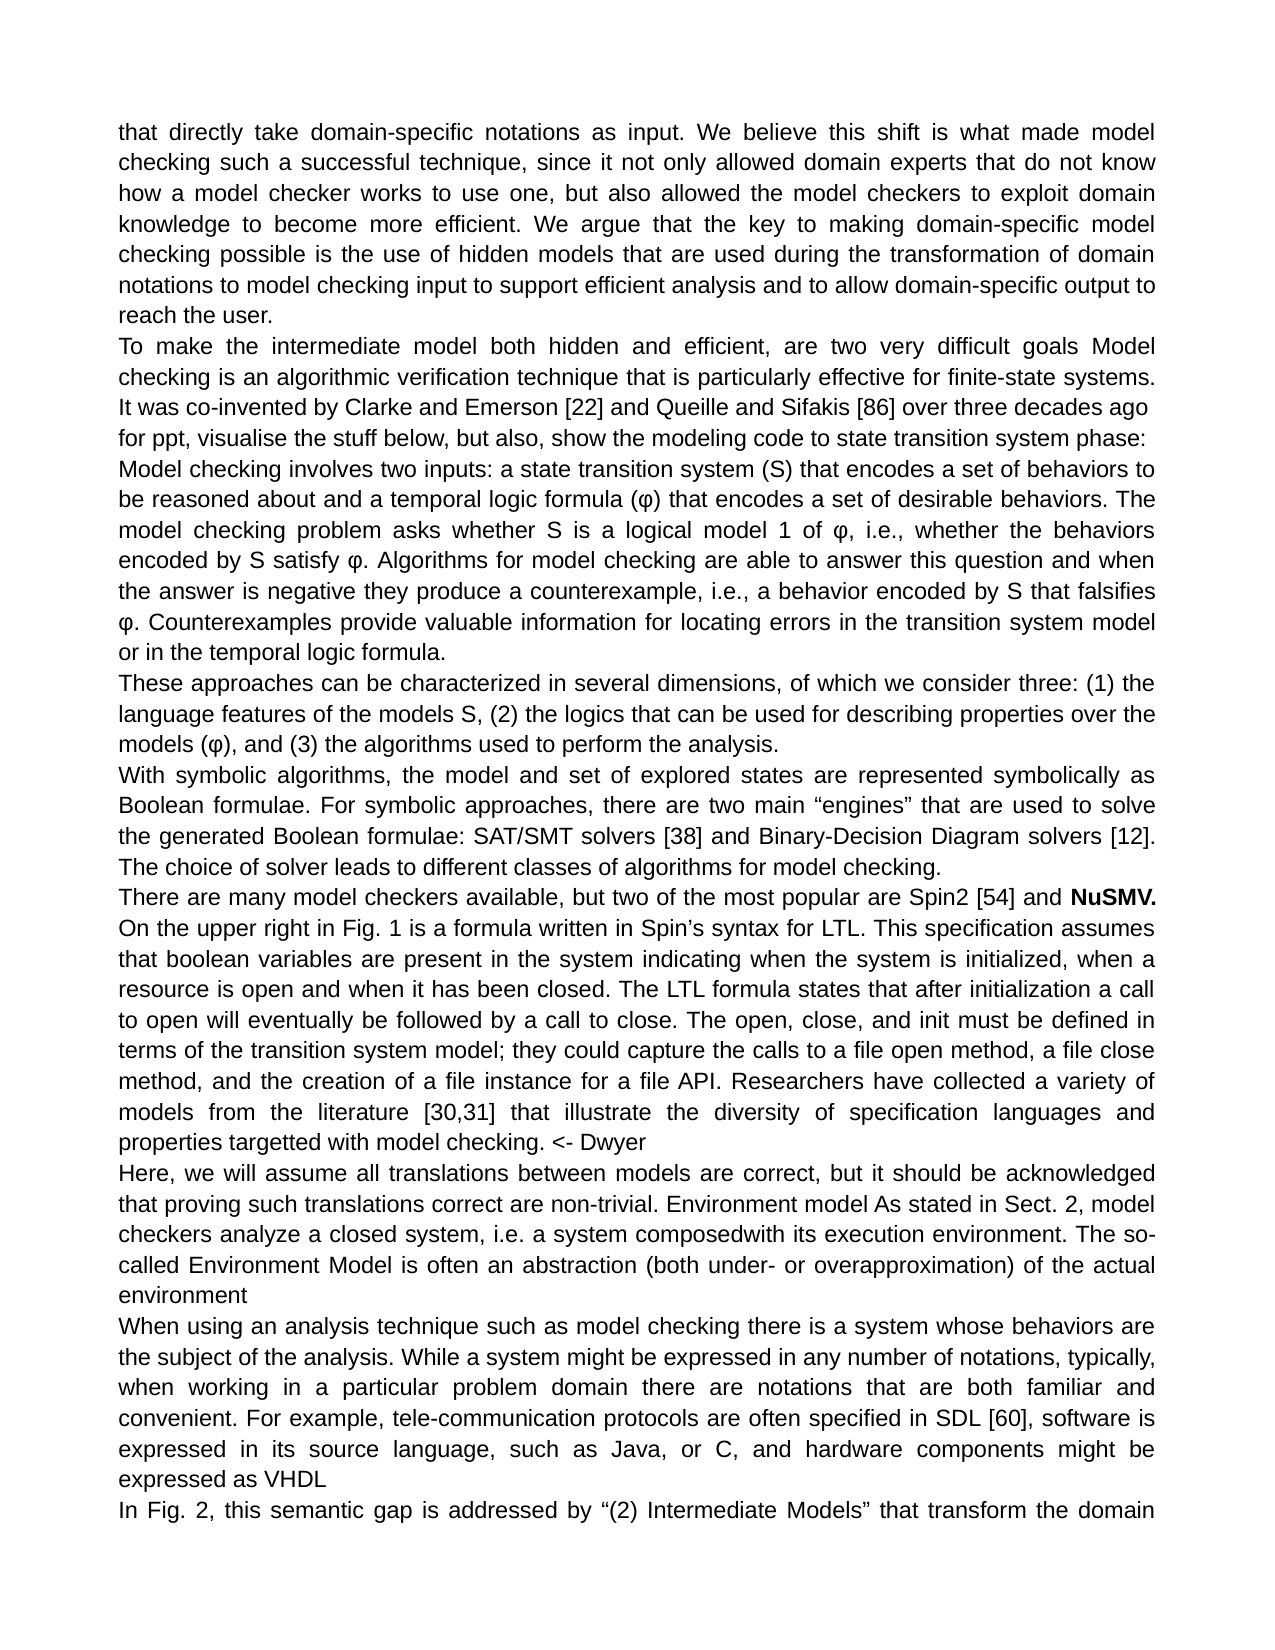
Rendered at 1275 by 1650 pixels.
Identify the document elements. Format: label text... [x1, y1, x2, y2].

text When using an analysis technique such as model checking there is a system whose behaviors are the subject of the analysis. While a system might be expressed in any number of notations, typically, when working in a particular problem domain there are notations that are both familiar and convenient. For example, tele-communication protocols are often specified in SDL [60], software is expressed in its source language, such as Java, or C, and hardware components might be expressed as VHDL [118, 1312, 1157, 1492]
text for ppt, visualise the stuff below, but also, show the modeling code to state transition system phase: [118, 424, 1157, 451]
text Here, we will assume all translations between models are correct, but it should be acknowledged that proving such translations correct are non-trivial. Environment model As stated in Sect. 2, model checkers analyze a closed system, i.e. a system composedwith its execution environment. The so-called Environment Model is often an abstraction (both under- or overapproximation) of the actual environment [118, 1159, 1157, 1309]
text To make the intermediate model both hidden and efficient, are two very difficult goals Model checking is an algorithmic verification technique that is particularly effective for finite-state systems. It was co-invented by Clarke and Emerson [22] and Queille and Sifakis [86] over three decades ago [118, 332, 1157, 421]
text With symbolic algorithms, the model and set of explored states are represented symbolically as Boolean formulae. For symbolic approaches, there are two main “engines” that are used to solve the generated Boolean formulae: SAT/SMT solvers [38] and Binary-Decision Diagram solvers [12]. The choice of solver leads to different classes of algorithms for model checking. [118, 761, 1157, 880]
text Model checking involves two inputs: a state transition system (S) that encodes a set of behaviors to be reasoned about and a temporal logic formula (φ) that encodes a set of desirable behaviors. The model checking problem asks whether S is a logical model 1 of φ, i.e., whether the behaviors encoded by S satisfy φ. Algorithms for model checking are able to answer this question and when the answer is negative they produce a counterexample, i.e., a behavior encoded by S that falsifies φ. Counterexamples provide valuable information for locating errors in the transition system model or in the temporal logic formula. [118, 455, 1157, 666]
text These approaches can be characterized in several dimensions, of which we consider three: (1) the language features of the models S, (2) the logics that can be used for describing properties over the models (φ), and (3) the algorithms used to perform the analysis. [118, 669, 1157, 757]
text There are many model checkers available, but two of the most popular are Spin2 [54] and NuSMV. On the upper right in Fig. 1 is a formula written in Spin’s syntax for LTL. This specification assumes that boolean variables are present in the system indicating when the system is initialized, when a resource is open and when it has been closed. The LTL formula states that after initialization a call to open will eventually be followed by a call to close. The open, close, and init must be defined in terms of the transition system model; they could capture the calls to a file open method, a file close method, and the creation of a file instance for a file API. Researchers have collected a variety of models from the literature [30,31] that illustrate the diversity of specification languages and properties targetted with model checking. <- Dwyer [118, 884, 1157, 1156]
text that directly take domain-specific notations as input. We believe this shift is what made model checking such a successful technique, since it not only allowed domain experts that do not know how a model checker works to use one, but also allowed the model checkers to exploit domain knowledge to become more efficient. We argue that the key to making domain-specific model checking possible is the use of hidden models that are used during the transformation of domain notations to model checking input to support efficient analysis and to allow domain-specific output to reach the user. [118, 118, 1157, 329]
text In Fig. 2, this semantic gap is addressed by “(2) Intermediate Models” that transform the domain [118, 1496, 1157, 1523]
